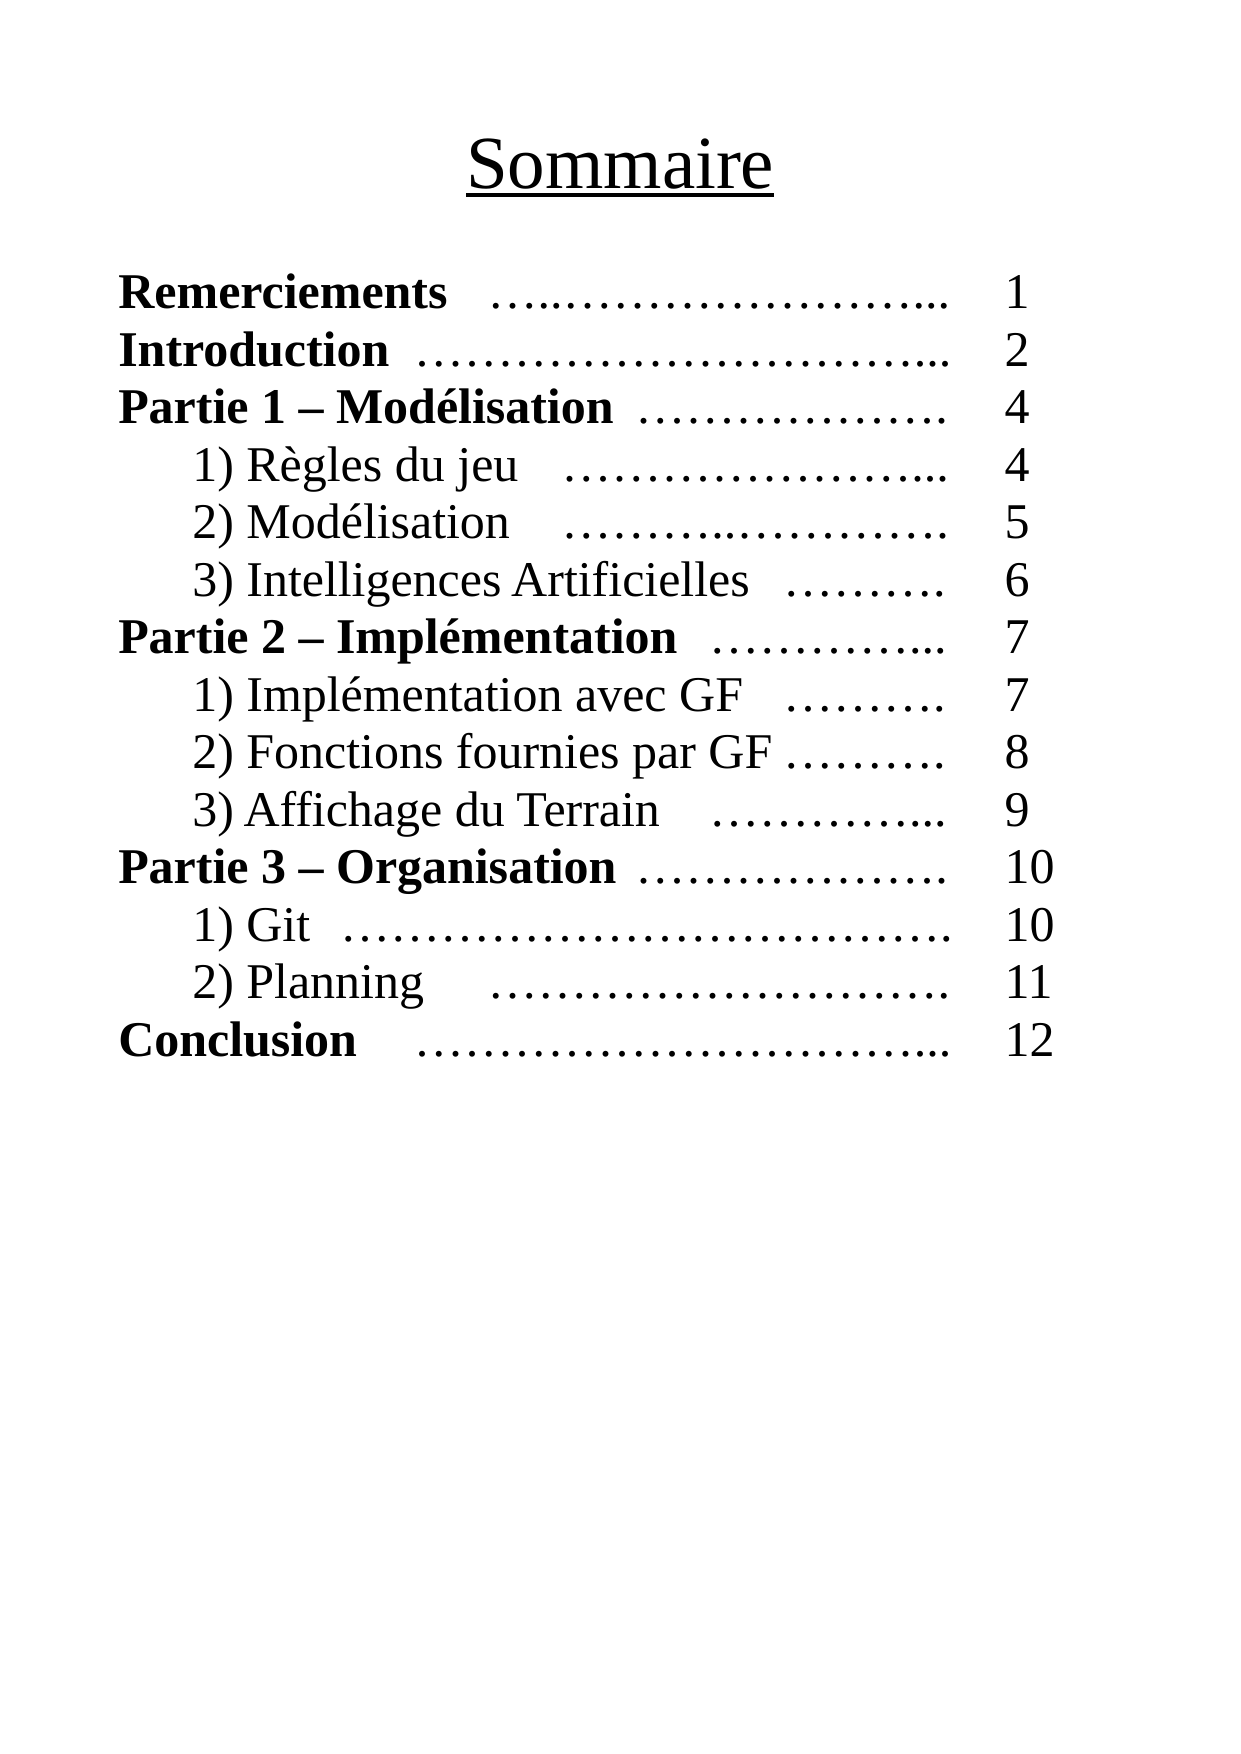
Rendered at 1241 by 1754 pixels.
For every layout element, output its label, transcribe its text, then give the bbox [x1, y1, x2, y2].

text 2) Fonctions fournies par GF ………. 8 [118, 722, 1122, 779]
text 1) Implémentation avec GF ………. 7 [118, 664, 1122, 722]
text 2) Modélisation ………..…………. 5 [118, 492, 1122, 549]
text Conclusion …………………………... 12 [118, 1009, 1122, 1067]
text Sommaire [118, 118, 1122, 204]
text Partie 3 – Organisation ………………. 10 [118, 837, 1122, 894]
text 1) Règles du jeu …………………... 4 [118, 434, 1122, 492]
text 3) Intelligences Artificielles ………. 6 [118, 549, 1122, 607]
text Partie 1 – Modélisation ………………. 4 [118, 377, 1122, 434]
text 1) Git ………………………………. 10 [118, 894, 1122, 952]
text Introduction …………………………... 2 [118, 319, 1122, 377]
text Partie 2 – Implémentation …………... 7 [118, 607, 1122, 664]
text 2) Planning ………………………. 11 [118, 952, 1122, 1009]
text Remerciements …..…………………... 1 [118, 262, 1122, 319]
text 3) Affichage du Terrain …………... 9 [118, 779, 1122, 837]
